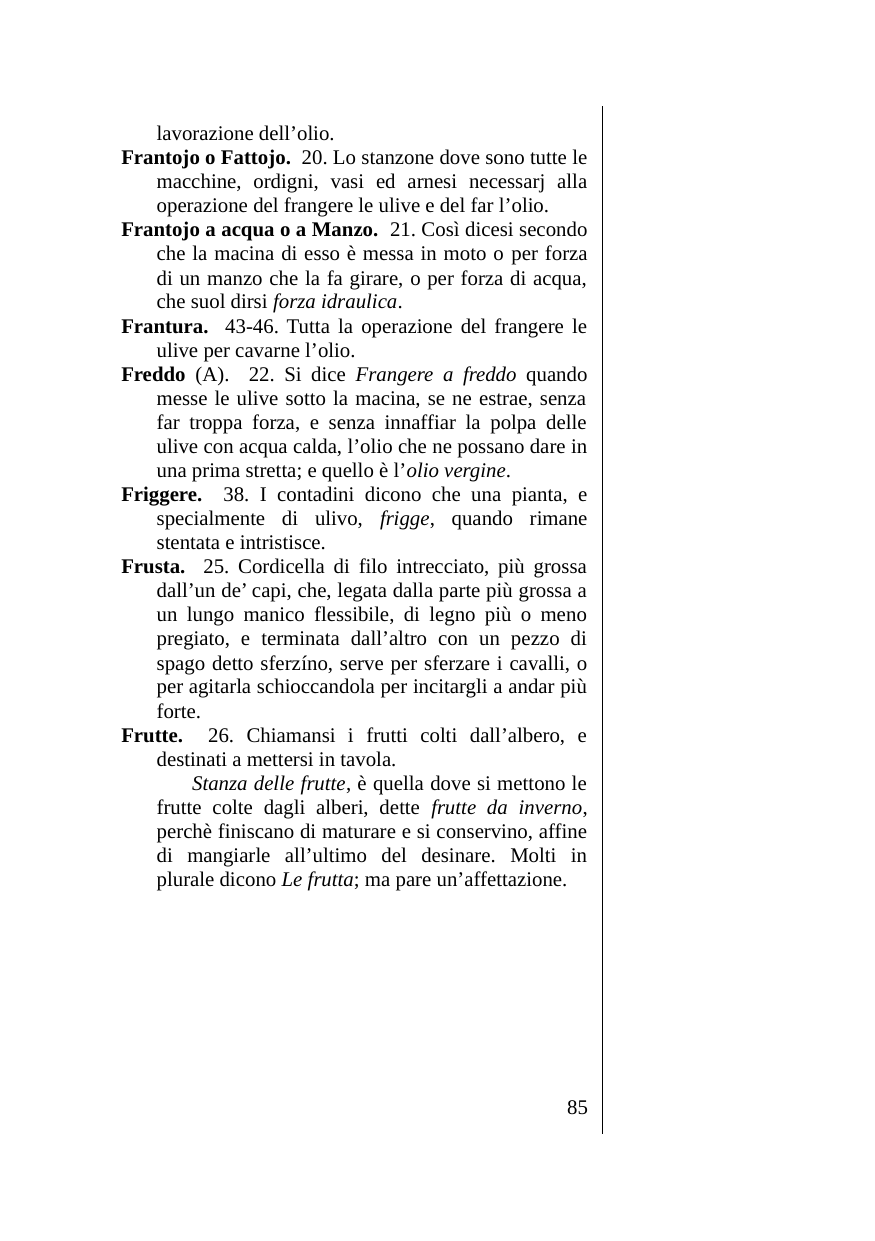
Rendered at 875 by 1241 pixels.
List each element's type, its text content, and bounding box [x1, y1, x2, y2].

text Frantojo o Fattojo. 20. Lo stanzone dove sono tutte le macchine, ordigni, vasi ed arnesi necessarj alla operazione del frangere le ulive e del far l’olio. [121, 145, 587, 217]
text Frantojo a acqua o a Manzo. 21. Così dicesi secondo che la macina di esso è messa in moto o per forza di un manzo che la fa girare, o per forza di acqua, che suol dirsi forza idraulica. [121, 217, 587, 313]
text Frantura. 42-45. Tutta la operazione del frangere le ulive per cavarne l’olio. [121, 313, 587, 362]
text Frutte. 26. Chiamansi i frutti colti dall’albero, e destinati a mettersi in tavola. [121, 723, 587, 771]
text Friggere. 38. I contadini dicono che una pianta, e specialmente di ulivo, frigge, quando rimane stentata e intristisce. [121, 482, 587, 554]
text Stanza delle frutte, è quella dove si mettono le frutte colte dagli alberi, dette frutte da inverno, perchè finiscano di maturare e si conservino, affine di mangiarle all’ultimo del desinare. Molti in plurale dicono Le frutta; ma pare un’affettazione. [156, 771, 587, 891]
text lavorazione dell’olio. [121, 121, 587, 145]
text Frusta. 25. Cordicella di filo intrecciato, più grossa dall’un de’ capi, che, legata dalla parte più grossa a un lungo manico flessibile, di legno più o meno pregiato, e terminata dall’altro con un pezzo di spago detto sferzíno, serve per sferzare i cavalli, o per agitarla schioccandola per incitargli a andar più forte. [121, 554, 587, 723]
text Freddo (A). 22. Si dice Frangere a freddo quando messe le ulive sotto la macina, se ne estrae, senza far troppa forza, e senza innaffiar la polpa delle ulive con acqua calda, l’olio che ne possano dare in una prima stretta; e quello è l’olio vergine. [121, 362, 587, 482]
